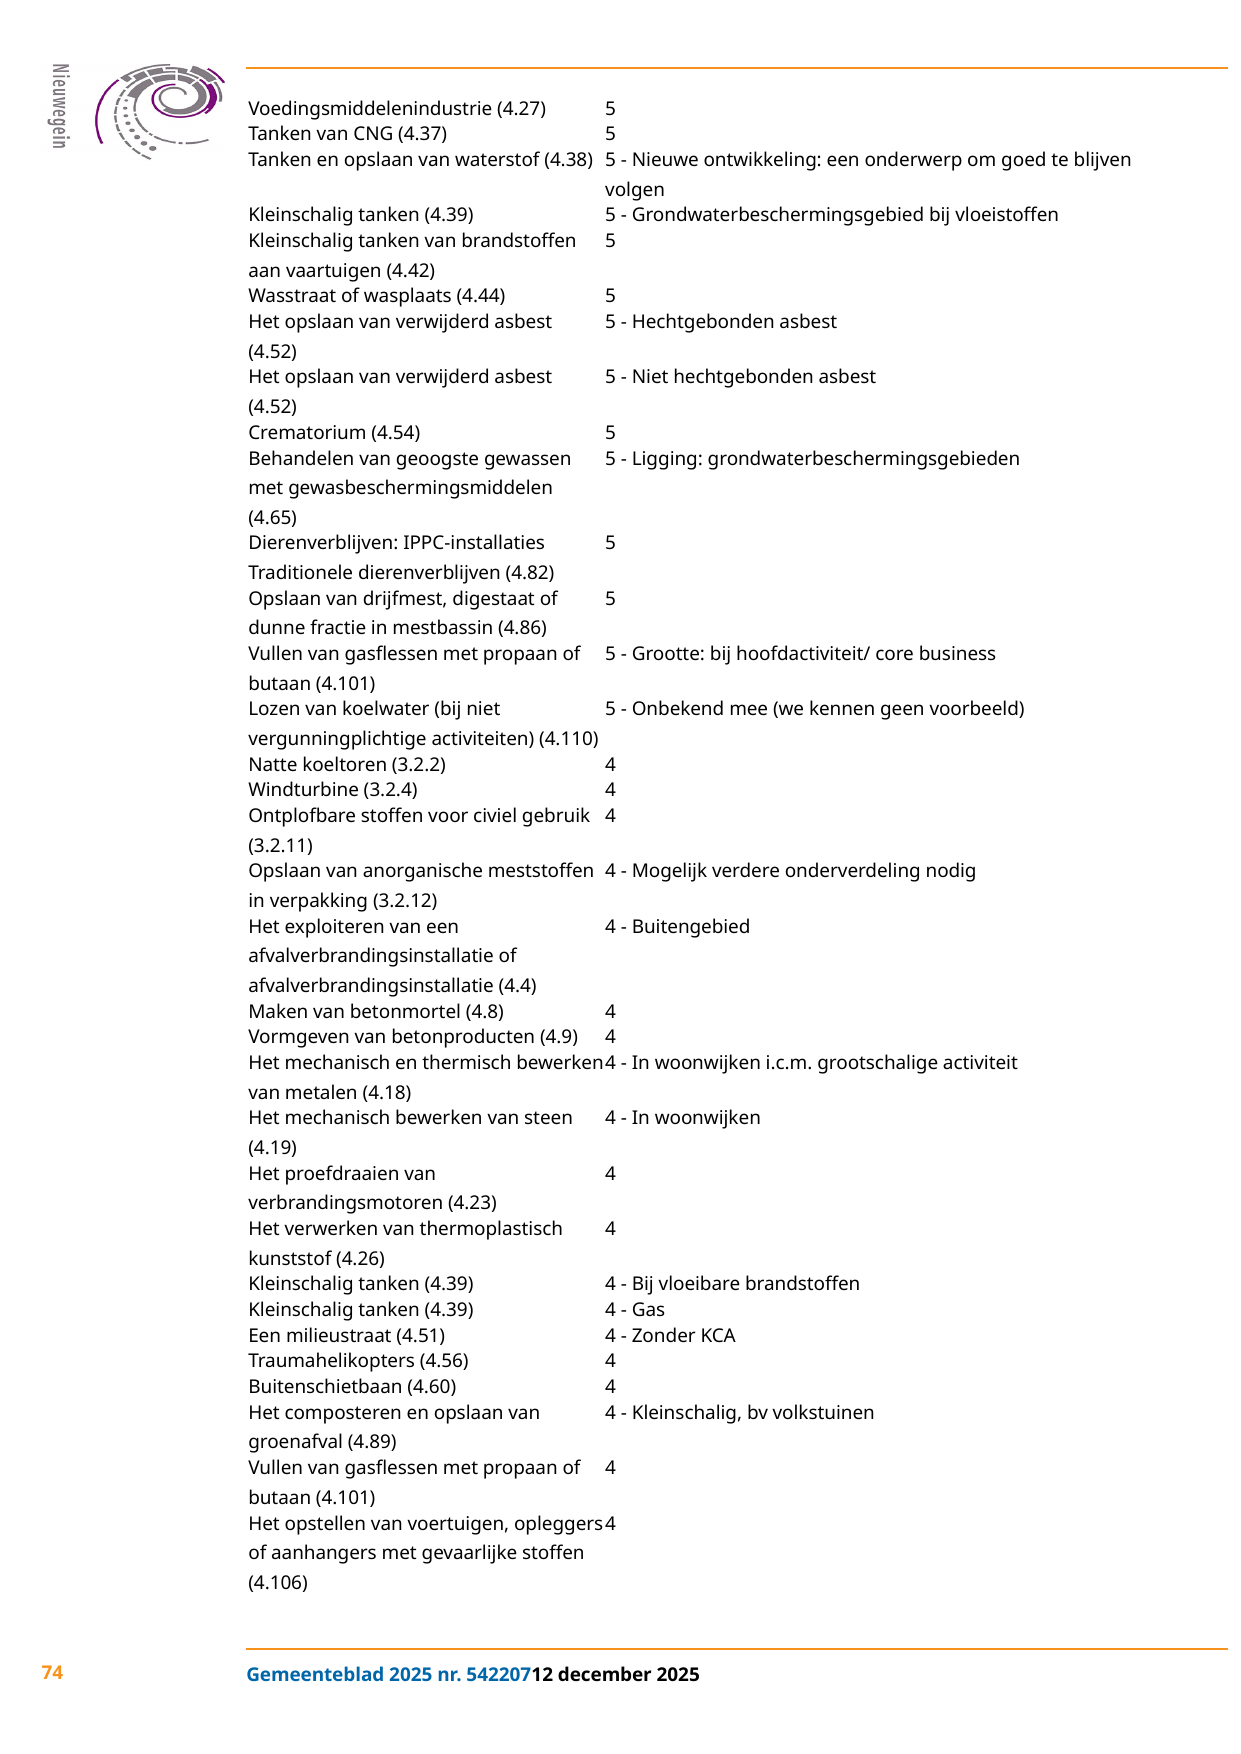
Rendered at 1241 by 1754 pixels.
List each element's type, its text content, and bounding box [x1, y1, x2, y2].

table_cell 4 [605, 1215, 1152, 1271]
table_cell 4 [605, 802, 1152, 858]
table_cell Het opstellen van voertuigen, opleggers of aanhangers met gevaarlijke stoffen (4.106) [248, 1510, 605, 1595]
table_cell Het composteren en opslaan van groenafval (4.89) [248, 1399, 605, 1454]
table_cell Het verwerken van thermoplastisch kunststof (4.26) [248, 1215, 605, 1271]
table_cell Buitenschietbaan (4.60) [248, 1374, 605, 1399]
table_cell Tanken en opslaan van waterstof (4.38) [248, 146, 605, 202]
table_cell 4 [605, 998, 1152, 1023]
table_cell 4 [605, 1348, 1152, 1373]
table_cell Opslaan van anorganische meststoffen in verpakking (3.2.12) [248, 858, 605, 913]
table_cell Wasstraat of wasplaats (4.44) [248, 283, 605, 308]
table_cell 5 [605, 530, 1152, 585]
table_cell Ontplofbare stoffen voor civiel gebruik (3.2.11) [248, 802, 605, 858]
table_cell 4 - Mogelijk verdere onderverdeling nodig [605, 858, 1152, 913]
table_cell Het opslaan van verwijderd asbest (4.52) [248, 364, 605, 419]
table_cell Dierenverblijven: IPPC-installaties Traditionele dierenverblijven (4.82) [248, 530, 605, 585]
table_cell 5 [605, 585, 1152, 640]
table_cell Vullen van gasflessen met propaan of butaan (4.101) [248, 1455, 605, 1510]
table_cell 5 - Nieuwe ontwikkeling: een onderwerp om goed te blijven volgen [605, 146, 1152, 202]
table_cell 4 [605, 777, 1152, 802]
table_cell 4 - Kleinschalig, bv volkstuinen [605, 1399, 1152, 1454]
table_cell 5 - Grootte: bij hoofdactiviteit/ core business [605, 640, 1152, 696]
table_cell 4 [605, 1374, 1152, 1399]
table_cell Het proefdraaien van verbrandingsmotoren (4.23) [248, 1160, 605, 1215]
table_cell Lozen van koelwater (bij niet vergunningplichtige activiteiten) (4.110) [248, 696, 605, 751]
table_cell Het mechanisch en thermisch bewerken van metalen (4.18) [248, 1049, 605, 1104]
table_cell Traumahelikopters (4.56) [248, 1348, 605, 1373]
table_cell Windturbine (3.2.4) [248, 777, 605, 802]
table_cell Voedingsmiddelenindustrie (4.27) [248, 95, 605, 121]
table_cell Kleinschalig tanken van brandstoffen aan vaartuigen (4.42) [248, 227, 605, 283]
table_cell 5 [605, 121, 1152, 146]
table_cell Maken van betonmortel (4.8) [248, 998, 605, 1023]
table_cell 4 - Gas [605, 1296, 1152, 1322]
table_cell 4 [605, 1024, 1152, 1049]
table_cell Het mechanisch bewerken van steen (4.19) [248, 1105, 605, 1160]
table_cell Behandelen van geoogste gewassen met gewasbeschermingsmiddelen (4.65) [248, 445, 605, 529]
table_cell Natte koeltoren (3.2.2) [248, 751, 605, 777]
table_cell 4 [605, 1455, 1152, 1510]
table_cell Tanken van CNG (4.37) [248, 121, 605, 146]
table_cell 5 [605, 227, 1152, 283]
table_cell Een milieustraat (4.51) [248, 1322, 605, 1348]
table_cell 5 - Onbekend mee (we kennen geen voorbeeld) [605, 696, 1152, 751]
table_cell 5 - Hechtgebonden asbest [605, 308, 1152, 364]
table_cell 4 [605, 751, 1152, 777]
table_cell Opslaan van drijfmest, digestaat of dunne fractie in mestbassin (4.86) [248, 585, 605, 640]
table_cell Vullen van gasflessen met propaan of butaan (4.101) [248, 640, 605, 696]
table_cell Het opslaan van verwijderd asbest (4.52) [248, 308, 605, 364]
table_cell Crematorium (4.54) [248, 419, 605, 445]
table_cell 5 [605, 283, 1152, 308]
table_cell 5 - Grondwaterbeschermingsgebied bij vloeistoffen [605, 202, 1152, 227]
table_cell 5 - Niet hechtgebonden asbest [605, 364, 1152, 419]
table_cell 5 [605, 419, 1152, 445]
table_cell 4 - In woonwijken [605, 1105, 1152, 1160]
table_cell Kleinschalig tanken (4.39) [248, 202, 605, 227]
table_cell 5 - Ligging: grondwaterbeschermingsgebieden [605, 445, 1152, 529]
table_cell 5 [605, 95, 1152, 121]
table_cell 4 [605, 1160, 1152, 1215]
table_cell Kleinschalig tanken (4.39) [248, 1296, 605, 1322]
table_cell 4 - In woonwijken i.c.m. grootschalige activiteit [605, 1049, 1152, 1104]
table_cell Vormgeven van betonproducten (4.9) [248, 1024, 605, 1049]
picture [41, 47, 231, 172]
table_cell Kleinschalig tanken (4.39) [248, 1271, 605, 1296]
table_cell 4 - Zonder KCA [605, 1322, 1152, 1348]
table_cell 4 - Bij vloeibare brandstoffen [605, 1271, 1152, 1296]
table_cell 4 - Buitengebied [605, 913, 1152, 998]
table_cell Het exploiteren van een afvalverbrandingsinstallatie of afvalverbrandingsinstallatie (4.4) [248, 913, 605, 998]
table_cell 4 [605, 1510, 1152, 1595]
